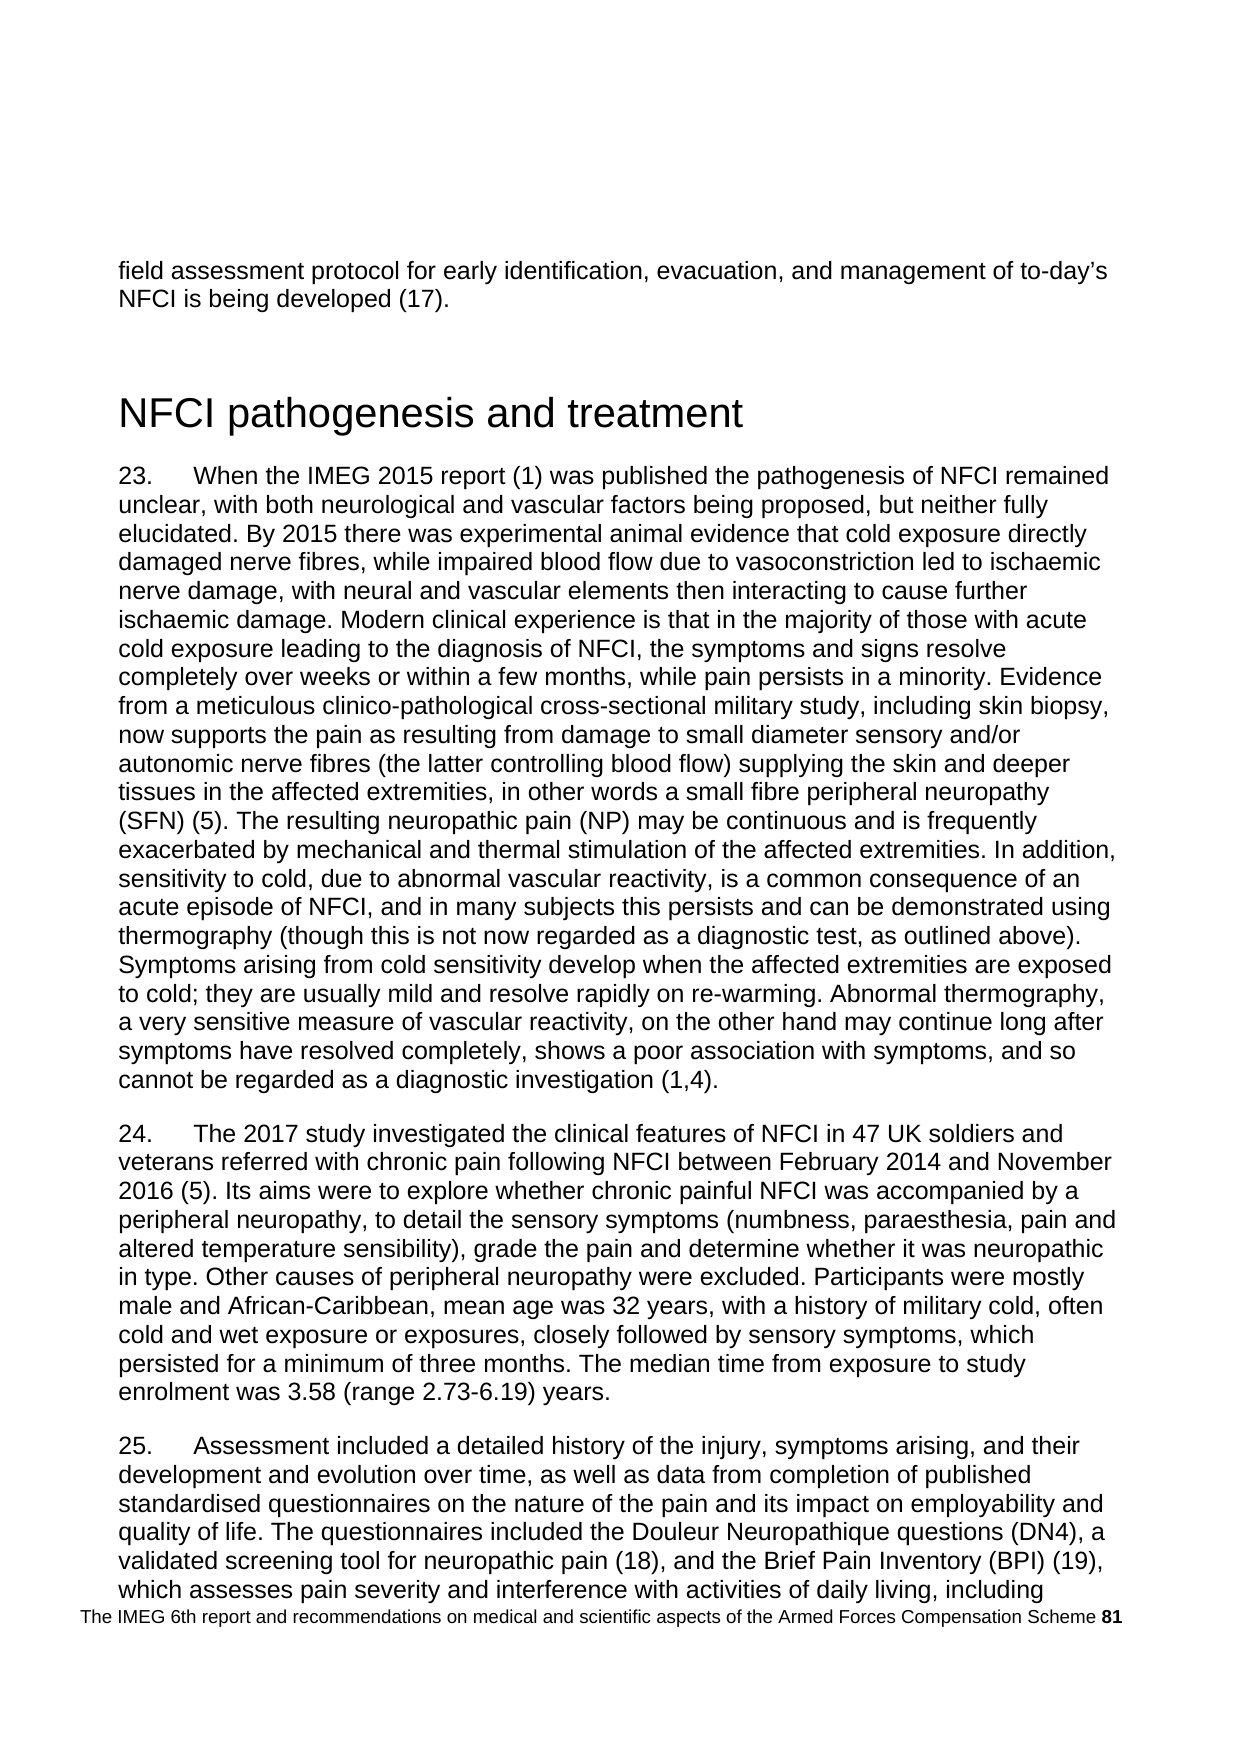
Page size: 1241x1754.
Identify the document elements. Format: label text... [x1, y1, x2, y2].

text 23. When the IMEG 2015 report (1) was published the pathogenesis of NFCI remained unclear, with both neurological and vascular factors being proposed, but neither fully elucidated. By 2015 there was experimental animal evidence that cold exposure directly damaged nerve fibres, while impaired blood flow due to vasoconstriction led to ischaemic nerve damage, with neural and vascular elements then interacting to cause further ischaemic damage. Modern clinical experience is that in the majority of those with acute cold exposure leading to the diagnosis of NFCI, the symptoms and signs resolve completely over weeks or within a few months, while pain persists in a minority. Evidence from a meticulous clinico-pathological cross-sectional military study, including skin biopsy, now supports the pain as resulting from damage to small diameter sensory and/or autonomic nerve fibres (the latter controlling blood flow) supplying the skin and deeper tissues in the affected extremities, in other words a small fibre peripheral neuropathy (SFN) (5). The resulting neuropathic pain (NP) may be continuous and is frequently exacerbated by mechanical and thermal stimulation of the affected extremities. In addition, sensitivity to cold, due to abnormal vascular reactivity, is a common consequence of an acute episode of NFCI, and in many subjects this persists and can be demonstrated using thermography (though this is not now regarded as a diagnostic test, as outlined above). Symptoms arising from cold sensitivity develop when the affected extremities are exposed to cold; they are usually mild and resolve rapidly on re-warming. Abnormal thermography, a very sensitive measure of vascular reactivity, on the other hand may continue long after symptoms have resolved completely, shows a poor association with symptoms, and so cannot be regarded as a diagnostic investigation (1,4). [118, 461, 1122, 1094]
text 24. The 2017 study investigated the clinical features of NFCI in 47 UK soldiers and veterans referred with chronic pain following NFCI between February 2014 and November 2016 (5). Its aims were to explore whether chronic painful NFCI was accompanied by a peripheral neuropathy, to detail the sensory symptoms (numbness, paraesthesia, pain and altered temperature sensibility), grade the pain and determine whether it was neuropathic in type. Other causes of peripheral neuropathy were excluded. Participants were mostly male and African-Caribbean, mean age was 32 years, with a history of military cold, often cold and wet exposure or exposures, closely followed by sensory symptoms, which persisted for a minimum of three months. The median time from exposure to study enrolment was 3.58 (range 2.73-6.19) years. [118, 1119, 1122, 1406]
text field assessment protocol for early identification, evacuation, and management of to-day’s NFCI is being developed (17). [118, 256, 1122, 313]
subtitle NFCI pathogenesis and treatment [118, 388, 1122, 436]
text 25. Assessment included a detailed history of the injury, symptoms arising, and their development and evolution over time, as well as data from completion of published standardised questionnaires on the nature of the pain and its impact on employability and quality of life. The questionnaires included the Douleur Neuropathique questions (DN4), a validated screening tool for neuropathic pain (18), and the Brief Pain Inventory (BPI) (19), which assesses pain severity and interference with activities of daily living, including [118, 1431, 1122, 1604]
